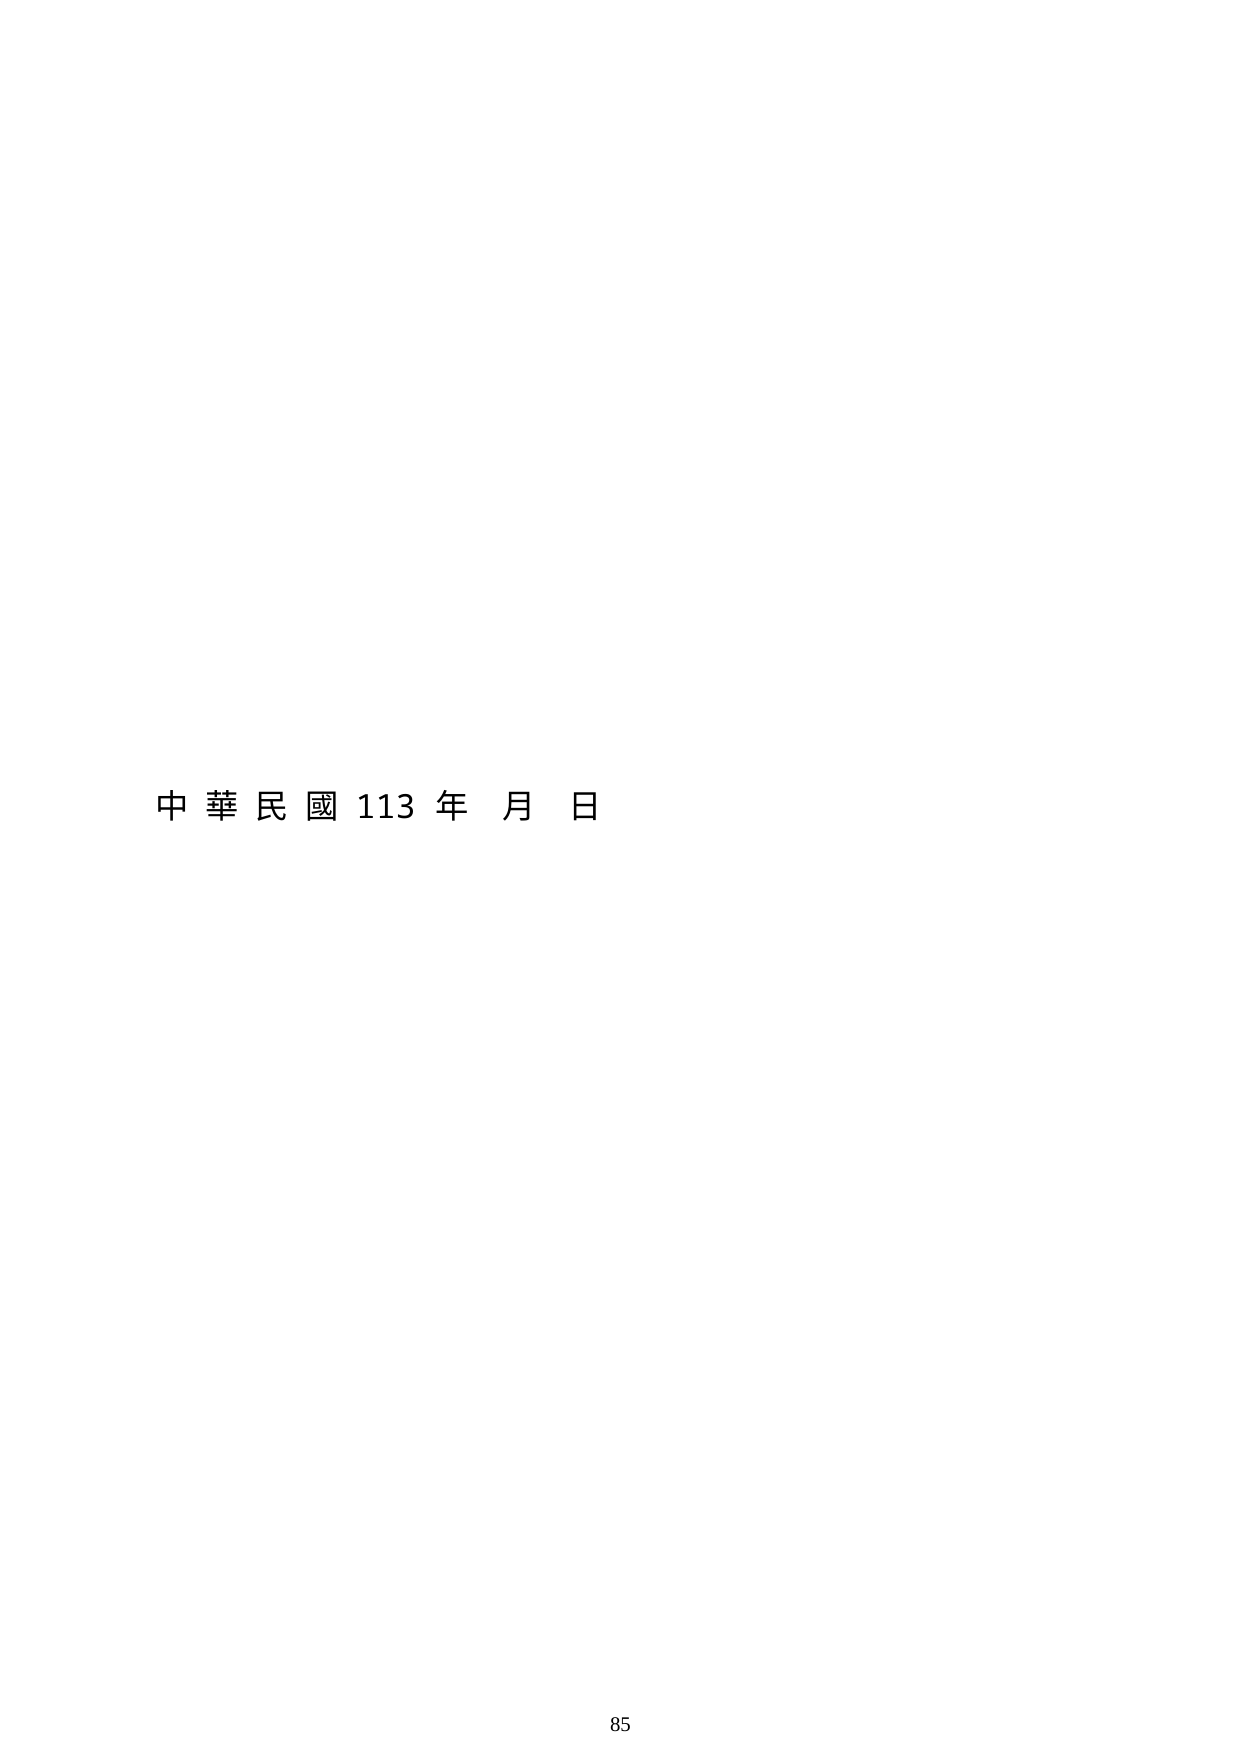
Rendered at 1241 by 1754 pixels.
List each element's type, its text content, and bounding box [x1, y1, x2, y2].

text 中 華 民 國 113 年 月 日 [89, 762, 1152, 825]
